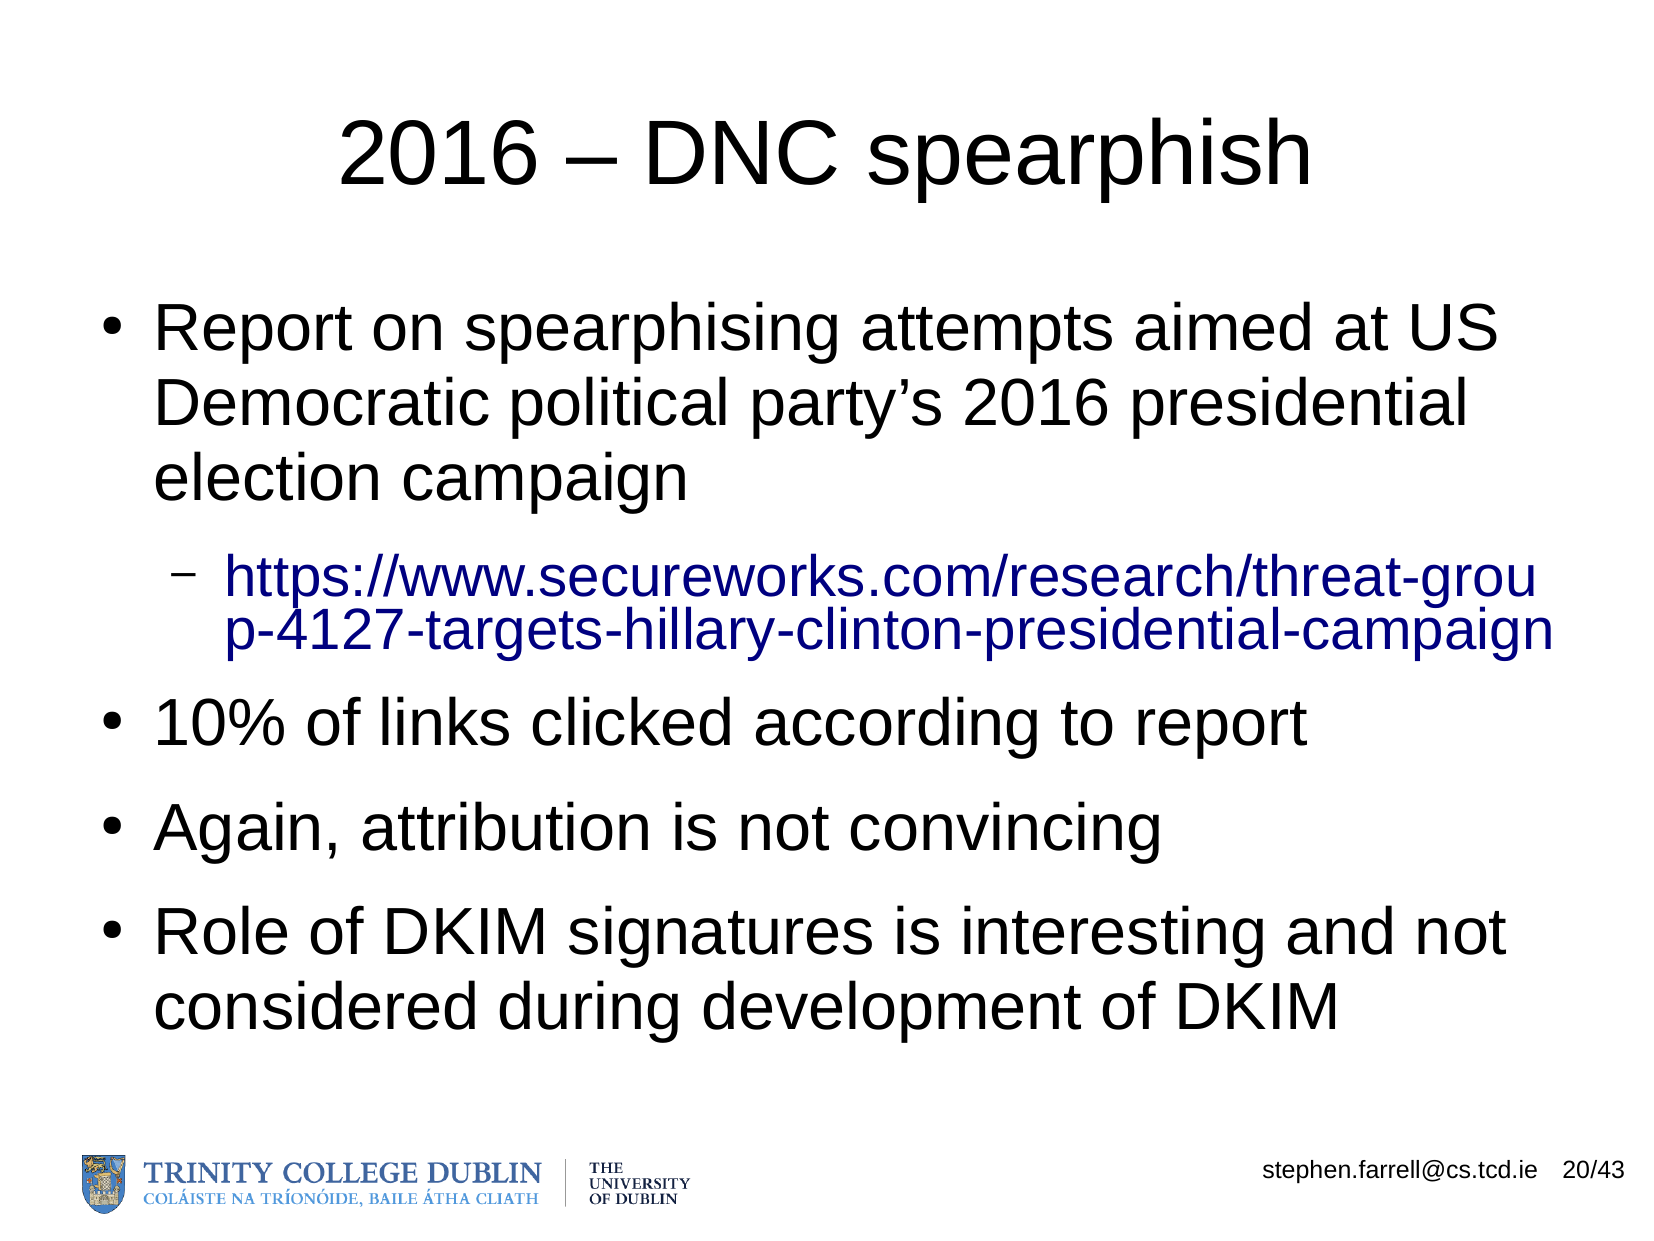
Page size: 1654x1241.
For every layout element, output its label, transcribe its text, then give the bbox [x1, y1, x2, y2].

picture [82, 1155, 694, 1214]
title 2016 – DNC spearphish [82, 49, 1571, 257]
list Report on spearphising attempts aimed at US Democratic political party’s 2016 presidential election campaign https://www.secureworks.com/research/threat-group-4127-targets-hillary-clinton-presidential-campaign 10% of links clicked according to report Again, attribution is not convincing Role of DKIM signatures is interesting and not considered during development of DKIM [82, 290, 1571, 1010]
